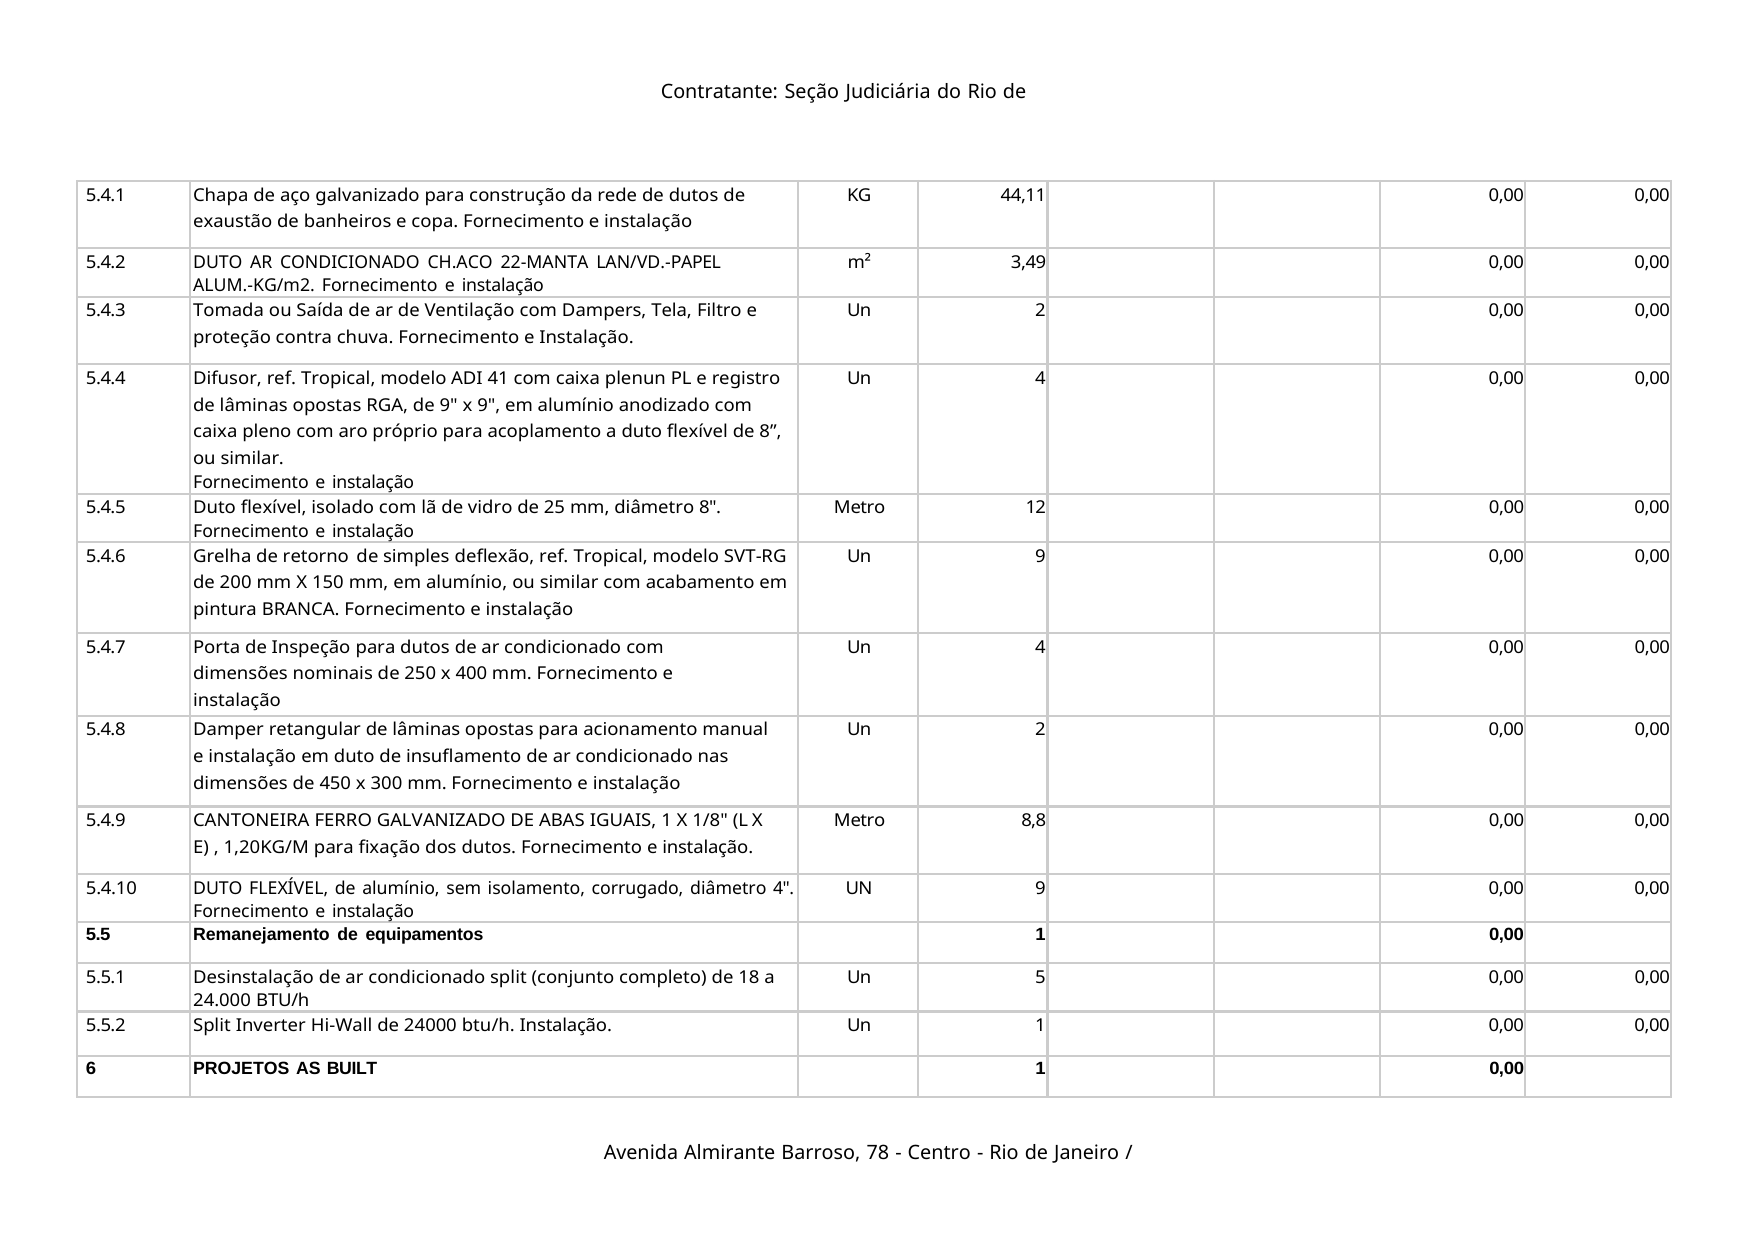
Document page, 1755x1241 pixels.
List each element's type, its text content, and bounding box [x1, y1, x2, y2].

table_cell 0,00 [1381, 495, 1524, 541]
table_cell 0,00 [1381, 875, 1524, 921]
table_cell 1 [919, 923, 1046, 962]
table_cell [1215, 365, 1379, 493]
table_cell 0,00 [1381, 298, 1524, 363]
table_cell 0,00 [1526, 495, 1670, 541]
table_cell [799, 1057, 917, 1096]
table_cell [1215, 1013, 1379, 1055]
table_cell [1049, 808, 1213, 873]
table_cell CANTONEIRA FERRO GALVANIZADO DE ABAS IGUAIS, 1 X 1/8" (L X E) , 1,20KG/M para fixação dos dutos. Fornecimento e instalação. [191, 808, 797, 873]
table_cell Un [799, 1013, 917, 1055]
table_cell Un [799, 298, 917, 363]
table_cell [1526, 1057, 1670, 1096]
table_cell Un [799, 717, 917, 805]
table_cell 0,00 [1526, 298, 1670, 363]
table_header [1049, 182, 1213, 247]
table_cell 5.4.5 [78, 495, 189, 541]
table_cell 3,49 [919, 249, 1046, 296]
table_header 5.4.1 [78, 182, 189, 247]
table_cell [1215, 249, 1379, 296]
table_cell [1049, 1057, 1213, 1096]
table_cell Un [799, 634, 917, 714]
table_cell [1049, 543, 1213, 632]
table_cell [1049, 298, 1213, 363]
table_cell 0,00 [1381, 634, 1524, 714]
table_cell 4 [919, 634, 1046, 714]
table_cell 5.4.6 [78, 543, 189, 632]
table_header 0,00 [1381, 182, 1524, 247]
table_cell 12 [919, 495, 1046, 541]
table_cell [1215, 923, 1379, 962]
table_header [1215, 182, 1379, 247]
table_cell 0,00 [1381, 717, 1524, 805]
table_cell 5.4.4 [78, 365, 189, 493]
table_cell 0,00 [1381, 249, 1524, 296]
table_cell Tomada ou Saída de ar de Ventilação com Dampers, Tela, Filtro e proteção contra chuva. Fornecimento e Instalação. [191, 298, 797, 363]
table_cell 0,00 [1381, 1013, 1524, 1055]
table_cell [1049, 964, 1213, 1010]
table_cell Metro [799, 808, 917, 873]
table_header 44,11 [919, 182, 1046, 247]
table_cell [1215, 1057, 1379, 1096]
table_cell [1049, 249, 1213, 296]
table_cell Un [799, 543, 917, 632]
table_cell 5.4.10 [78, 875, 189, 921]
table_cell Difusor, ref. Tropical, modelo ADI 41 com caixa plenun PL e registro de lâminas opostas RGA, de 9" x 9", em alumínio anodizado com caixa pleno com aro próprio para acoplamento a duto flexível de 8”, ou similar. Fornecimento e instalação [191, 365, 797, 493]
table_cell 4 [919, 365, 1046, 493]
table_cell 9 [919, 543, 1046, 632]
table_cell [1049, 923, 1213, 962]
table_cell 0,00 [1381, 543, 1524, 632]
table_header Chapa de aço galvanizado para construção da rede de dutos de exaustão de banheiros e copa. Fornecimento e instalação [191, 182, 797, 247]
table_cell 5.5.2 [78, 1013, 189, 1055]
table_cell 0,00 [1526, 875, 1670, 921]
table_cell 0,00 [1381, 808, 1524, 873]
table_cell [1215, 875, 1379, 921]
table_cell 0,00 [1381, 1057, 1524, 1096]
table_cell [1049, 1013, 1213, 1055]
table_cell [1215, 634, 1379, 714]
table_cell Grelha de retorno de simples deflexão, ref. Tropical, modelo SVT-RG de 200 mm X 150 mm, em alumínio, ou similar com acabamento em pintura BRANCA. Fornecimento e instalação [191, 543, 797, 632]
table_cell Split Inverter Hi-Wall de 24000 btu/h. Instalação. [191, 1013, 797, 1055]
table_cell 5.5 [78, 923, 189, 962]
table_cell Desinstalação de ar condicionado split (conjunto completo) de 18 a 24.000 BTU/h [191, 964, 797, 1010]
table_cell 0,00 [1526, 717, 1670, 805]
table_cell DUTO AR CONDICIONADO CH.ACO 22-MANTA LAN/VD.-PAPEL ALUM.-KG/m2. Fornecimento e instalação [191, 249, 797, 296]
table_cell 1 [919, 1057, 1046, 1096]
table_cell [1049, 495, 1213, 541]
table_cell 2 [919, 717, 1046, 805]
table_cell UN [799, 875, 917, 921]
table_cell 1 [919, 1013, 1046, 1055]
table_cell [1215, 964, 1379, 1010]
table_cell [799, 923, 917, 962]
table_cell 0,00 [1526, 365, 1670, 493]
table_cell Porta de Inspeção para dutos de ar condicionado com dimensões nominais de 250 x 400 mm. Fornecimento e instalação [191, 634, 797, 714]
table_cell [1526, 923, 1670, 962]
table_cell PROJETOS AS BUILT [191, 1057, 797, 1096]
table_cell 0,00 [1526, 543, 1670, 632]
table_cell 5.4.2 [78, 249, 189, 296]
table_cell [1215, 808, 1379, 873]
table_cell 5.4.9 [78, 808, 189, 873]
table_cell Un [799, 964, 917, 1010]
table_cell 2 [919, 298, 1046, 363]
table_cell 9 [919, 875, 1046, 921]
table_cell m² [799, 249, 917, 296]
table_cell 5.5.1 [78, 964, 189, 1010]
table_cell 0,00 [1381, 964, 1524, 1010]
table_cell 0,00 [1381, 365, 1524, 493]
table_cell [1215, 298, 1379, 363]
table_cell Un [799, 365, 917, 493]
table_cell 5.4.8 [78, 717, 189, 805]
table_cell DUTO FLEXÍVEL, de alumínio, sem isolamento, corrugado, diâmetro 4". Fornecimento e instalação [191, 875, 797, 921]
table_cell Metro [799, 495, 917, 541]
table_cell 8,8 [919, 808, 1046, 873]
table_cell 5 [919, 964, 1046, 1010]
table_cell 0,00 [1526, 808, 1670, 873]
table_cell Remanejamento de equipamentos [191, 923, 797, 962]
table_cell [1049, 717, 1213, 805]
table_cell Damper retangular de lâminas opostas para acionamento manual e instalação em duto de insuflamento de ar condicionado nas dimensões de 450 x 300 mm. Fornecimento e instalação [191, 717, 797, 805]
table_header KG [799, 182, 917, 247]
table_header 0,00 [1526, 182, 1670, 247]
table_cell 0,00 [1381, 923, 1524, 962]
table_cell 0,00 [1526, 1013, 1670, 1055]
table_cell [1049, 875, 1213, 921]
table_cell 0,00 [1526, 249, 1670, 296]
table_cell 5.4.7 [78, 634, 189, 714]
table_cell [1215, 717, 1379, 805]
table_cell Duto flexível, isolado com lã de vidro de 25 mm, diâmetro 8". Fornecimento e instalação [191, 495, 797, 541]
table_cell [1049, 634, 1213, 714]
table_cell [1215, 495, 1379, 541]
table_cell [1049, 365, 1213, 493]
table_cell [1215, 543, 1379, 632]
table_cell 5.4.3 [78, 298, 189, 363]
table_cell 6 [78, 1057, 189, 1096]
table_cell 0,00 [1526, 634, 1670, 714]
table_cell 0,00 [1526, 964, 1670, 1010]
